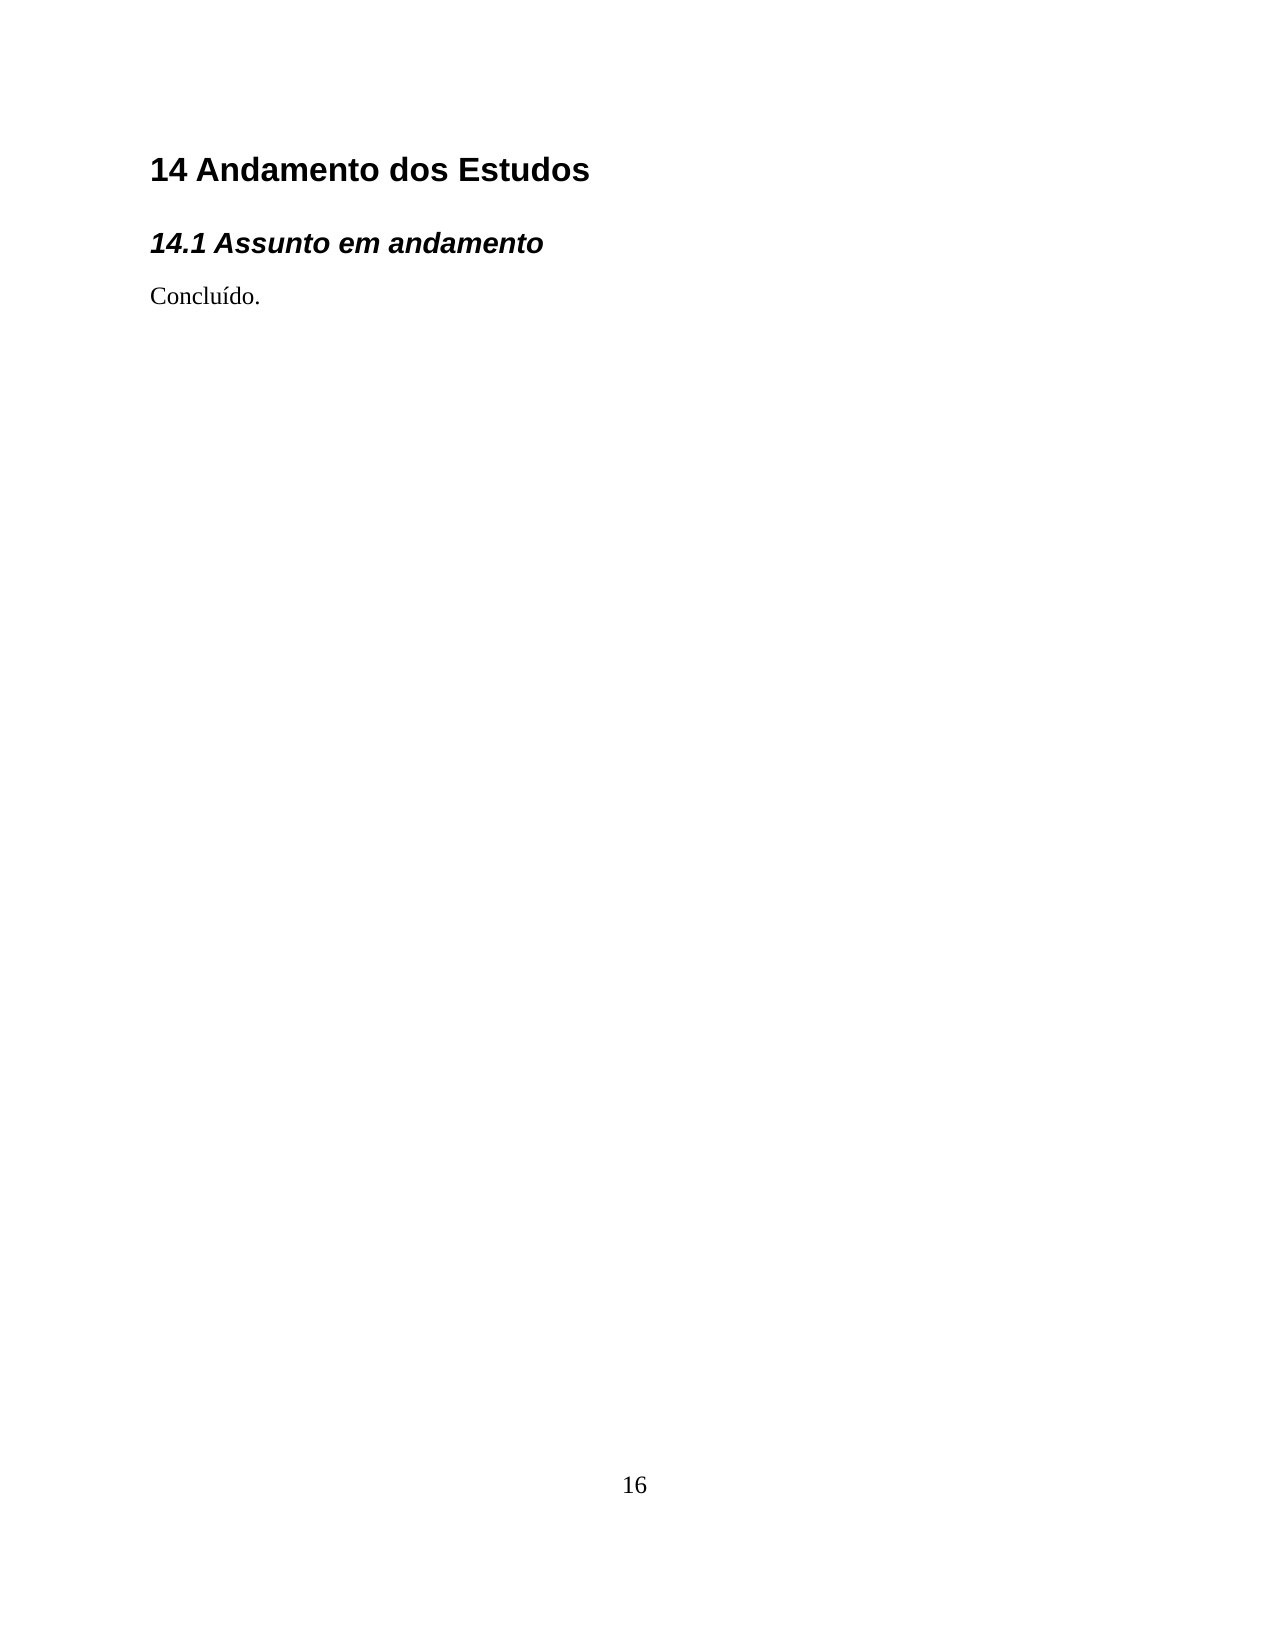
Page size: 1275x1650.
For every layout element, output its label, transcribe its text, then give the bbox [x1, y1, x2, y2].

subtitle 14 Andamento dos Estudos [150, 150, 1125, 189]
text Concluído. [150, 281, 1125, 339]
subtitle 14.1 Assunto em andamento [150, 226, 1125, 260]
